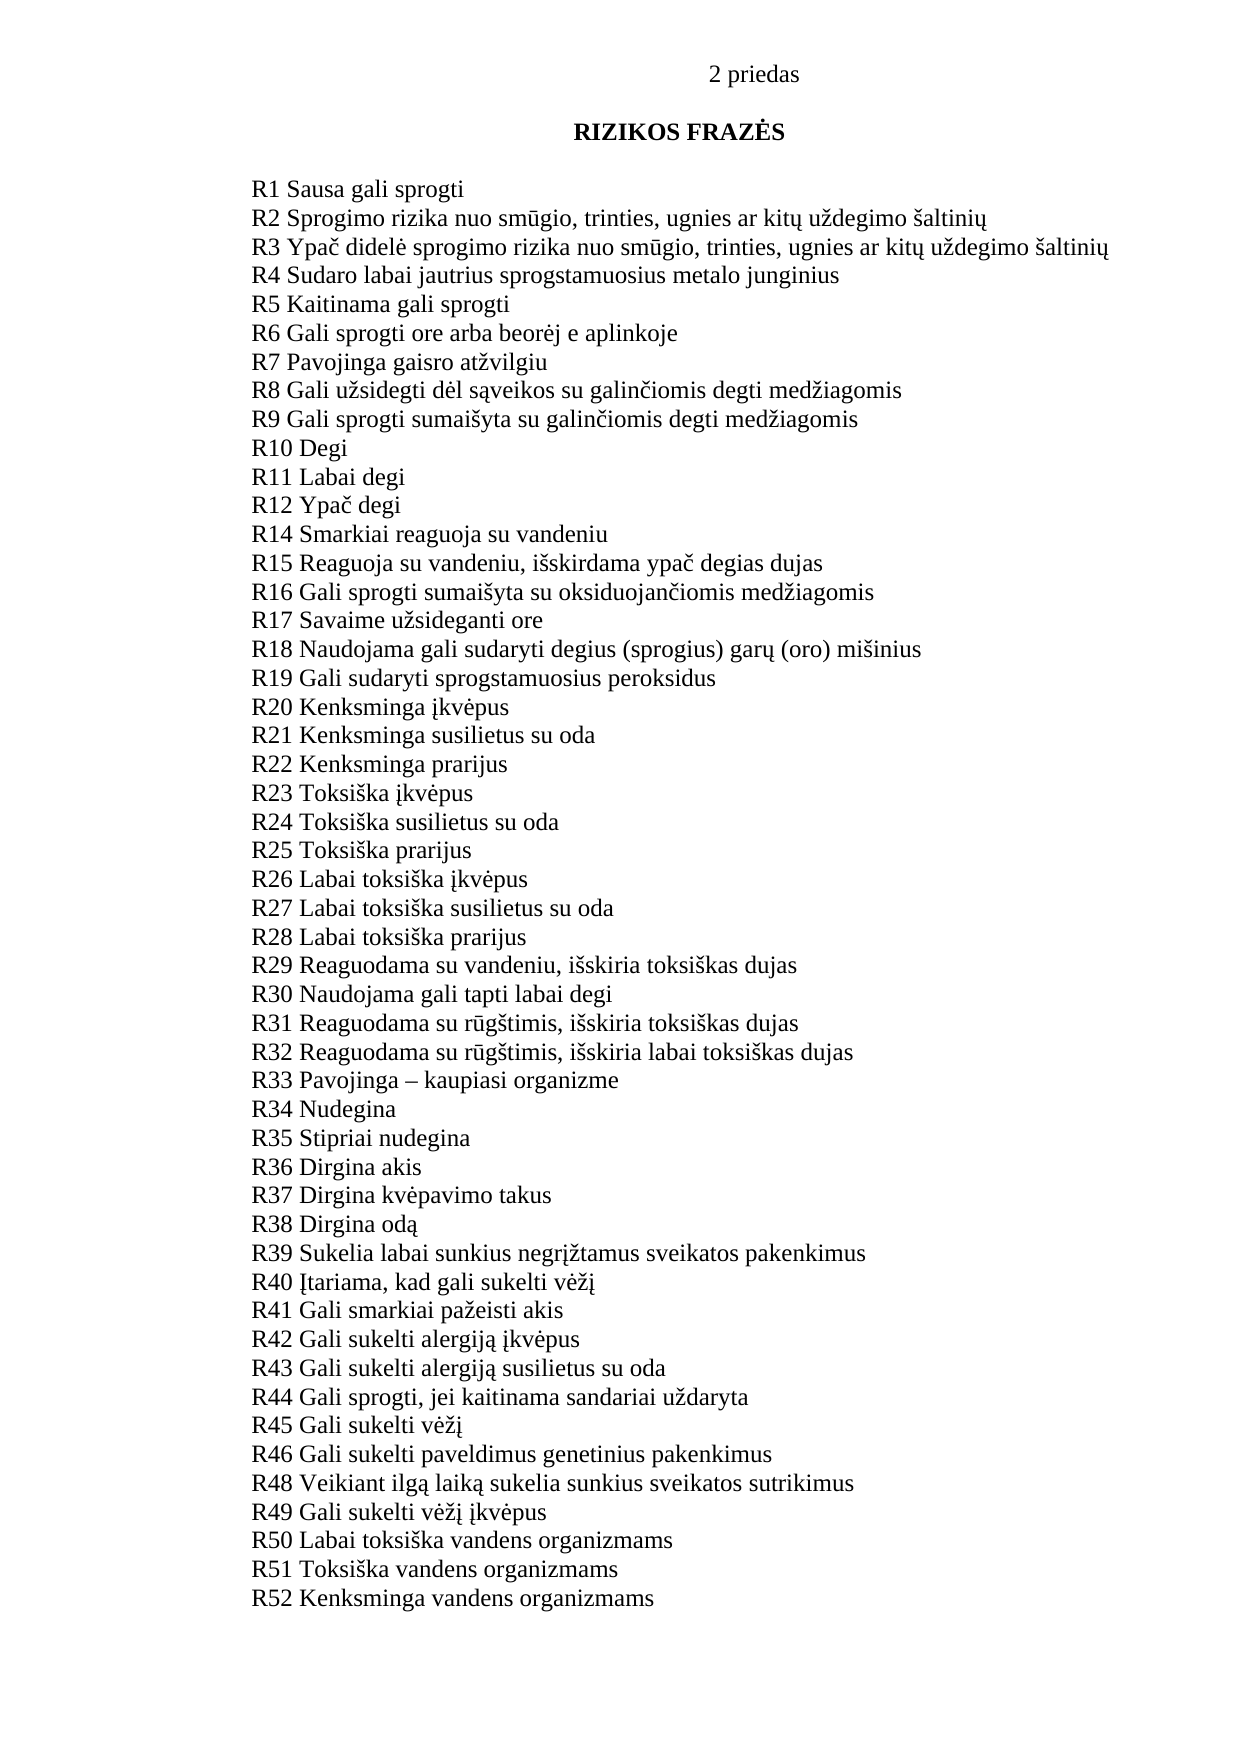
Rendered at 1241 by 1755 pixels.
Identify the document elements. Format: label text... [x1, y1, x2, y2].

text R3 Ypač didelė sprogimo rizika nuo smūgio, trinties, ugnies ar kitų uždegimo šaltinių [177, 232, 1181, 260]
text R4 Sudaro labai jautrius sprogstamuosius metalo junginius [177, 260, 1181, 289]
text R10 Degi [177, 433, 1181, 462]
text R5 Kaitinama gali sprogti [177, 289, 1181, 318]
text R42 Gali sukelti alergiją įkvėpus [177, 1324, 1181, 1353]
text R12 Ypač degi [177, 490, 1181, 519]
text R1 Sausa gali sprogti [177, 174, 1181, 203]
text RIZIKOS FRAZĖS [177, 117, 1181, 145]
text R15 Reaguoja su vandeniu, išskirdama ypač degias dujas [177, 548, 1181, 577]
text R41 Gali smarkiai pažeisti akis [177, 1295, 1181, 1324]
text R43 Gali sukelti alergiją susilietus su oda [177, 1353, 1181, 1382]
text R32 Reaguodama su rūgštimis, išskiria labai toksiškas dujas [177, 1037, 1181, 1065]
text R46 Gali sukelti paveldimus genetinius pakenkimus [177, 1439, 1181, 1468]
text R52 Kenksminga vandens organizmams [177, 1583, 1181, 1612]
text R18 Naudojama gali sudaryti degius (sprogius) garų (oro) mišinius [177, 634, 1181, 663]
text R28 Labai toksiška prarijus [177, 922, 1181, 950]
text R49 Gali sukelti vėžį įkvėpus [177, 1497, 1181, 1525]
text R24 Toksiška susilietus su oda [177, 807, 1181, 835]
text R27 Labai toksiška susilietus su oda [177, 893, 1181, 922]
text R30 Naudojama gali tapti labai degi [177, 979, 1181, 1008]
text R51 Toksiška vandens organizmams [177, 1554, 1181, 1583]
text R16 Gali sprogti sumaišyta su oksiduojančiomis medžiagomis [177, 577, 1181, 605]
text R38 Dirgina odą [177, 1209, 1181, 1238]
text R36 Dirgina akis [177, 1152, 1181, 1180]
text R9 Gali sprogti sumaišyta su galinčiomis degti medžiagomis [177, 404, 1181, 433]
text R45 Gali sukelti vėžį [177, 1410, 1181, 1439]
text R39 Sukelia labai sunkius negrįžtamus sveikatos pakenkimus [177, 1238, 1181, 1267]
text R22 Kenksminga prarijus [177, 749, 1181, 778]
text R14 Smarkiai reaguoja su vandeniu [177, 519, 1181, 548]
text R40 Įtariama, kad gali sukelti vėžį [177, 1267, 1181, 1295]
text 2 priedas [177, 59, 1181, 88]
text R35 Stipriai nudegina [177, 1123, 1181, 1152]
text R25 Toksiška prarijus [177, 835, 1181, 864]
text R26 Labai toksiška įkvėpus [177, 864, 1181, 893]
text R21 Kenksminga susilietus su oda [177, 720, 1181, 749]
text R8 Gali užsidegti dėl sąveikos su galinčiomis degti medžiagomis [177, 375, 1181, 404]
text R37 Dirgina kvėpavimo takus [177, 1180, 1181, 1209]
text R7 Pavojinga gaisro atžvilgiu [177, 347, 1181, 375]
text R34 Nudegina [177, 1094, 1181, 1123]
text R44 Gali sprogti, jei kaitinama sandariai uždaryta [177, 1382, 1181, 1410]
text R20 Kenksminga įkvėpus [177, 692, 1181, 720]
text R17 Savaime užsideganti ore [177, 605, 1181, 634]
text R19 Gali sudaryti sprogstamuosius peroksidus [177, 663, 1181, 692]
text R2 Sprogimo rizika nuo smūgio, trinties, ugnies ar kitų uždegimo šaltinių [177, 203, 1181, 232]
text R33 Pavojinga – kaupiasi organizme [177, 1065, 1181, 1094]
text R23 Toksiška įkvėpus [177, 778, 1181, 807]
text R6 Gali sprogti ore arba beorėj e aplinkoje [177, 318, 1181, 347]
text R11 Labai degi [177, 462, 1181, 490]
text R50 Labai toksiška vandens organizmams [177, 1525, 1181, 1554]
text R48 Veikiant ilgą laiką sukelia sunkius sveikatos sutrikimus [177, 1468, 1181, 1497]
text R29 Reaguodama su vandeniu, išskiria toksiškas dujas [177, 950, 1181, 979]
text R31 Reaguodama su rūgštimis, išskiria toksiškas dujas [177, 1008, 1181, 1037]
